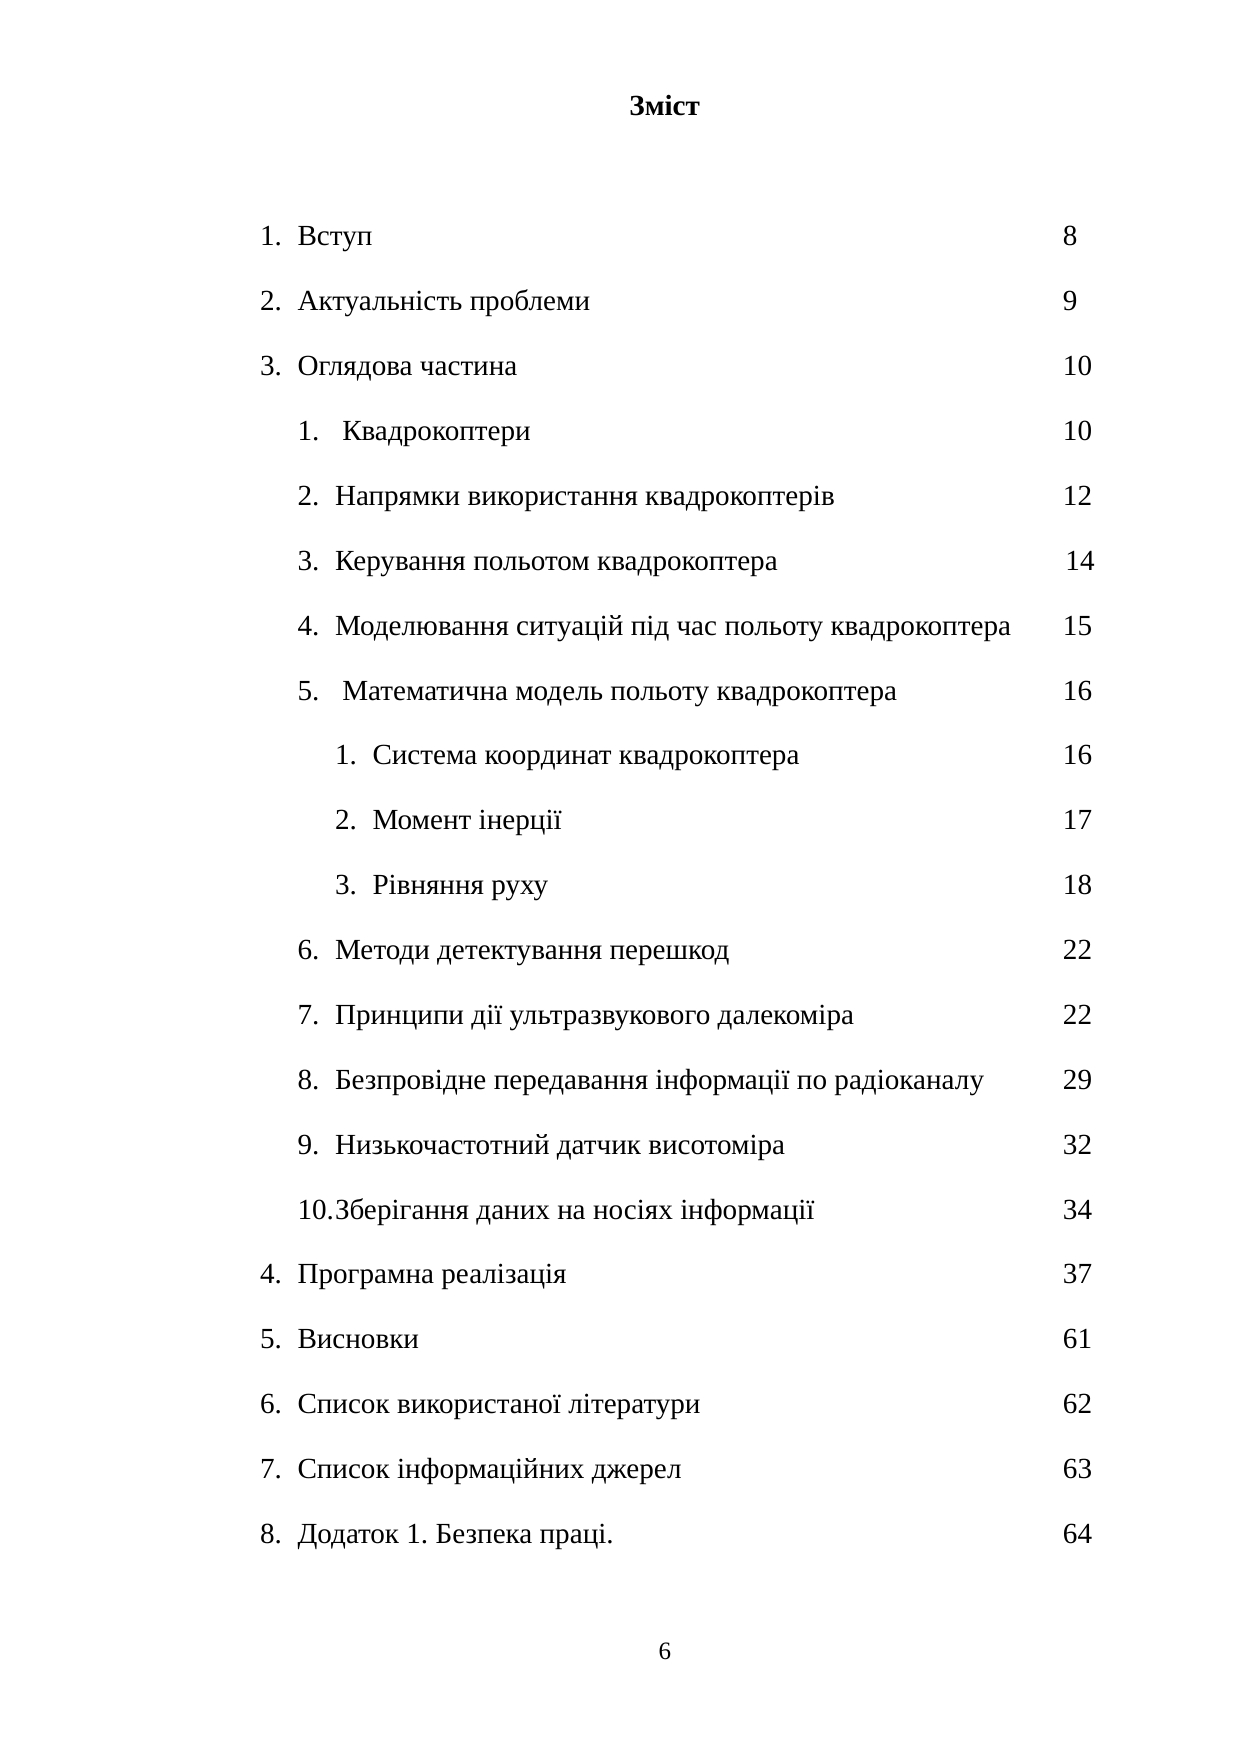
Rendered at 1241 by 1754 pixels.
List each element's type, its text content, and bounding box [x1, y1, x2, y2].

list Математична модель польоту квадрокоптера 16 [297, 673, 1152, 706]
list Зберігання даних на носіях інформації 34 [297, 1192, 1152, 1225]
list Додаток 1. Безпека праці. 64 [260, 1516, 1152, 1550]
list Принципи дії ультразвукового далекоміра 22 [297, 997, 1152, 1031]
list Список інформаційних джерел 63 [260, 1451, 1152, 1485]
list Момент інерції 17 [335, 802, 1152, 836]
list Квадрокоптери 10 [297, 413, 1152, 447]
list Низькочастотний датчик висотоміра 32 [297, 1127, 1152, 1160]
list Актуальність проблеми 9 [260, 283, 1152, 317]
list Оглядова частина 10 [260, 348, 1152, 382]
list Безпровідне передавання інформації по радіоканалу 29 [297, 1062, 1152, 1096]
list Керування польотом квадрокоптера 14 [297, 543, 1152, 576]
list Вступ 8 [260, 218, 1152, 252]
list Рівняння руху 18 [335, 867, 1152, 901]
text Зміст [177, 88, 1152, 122]
list Список використаної літератури 62 [260, 1386, 1152, 1420]
list Моделювання ситуацій під час польоту квадрокоптера 15 [297, 608, 1152, 641]
list Напрямки використання квадрокоптерів 12 [297, 478, 1152, 511]
list Висновки 61 [260, 1322, 1152, 1355]
list Програмна реалізація 37 [260, 1257, 1152, 1290]
list Система координат квадрокоптера 16 [335, 737, 1152, 771]
list Методи детектування перешкод 22 [297, 932, 1152, 966]
